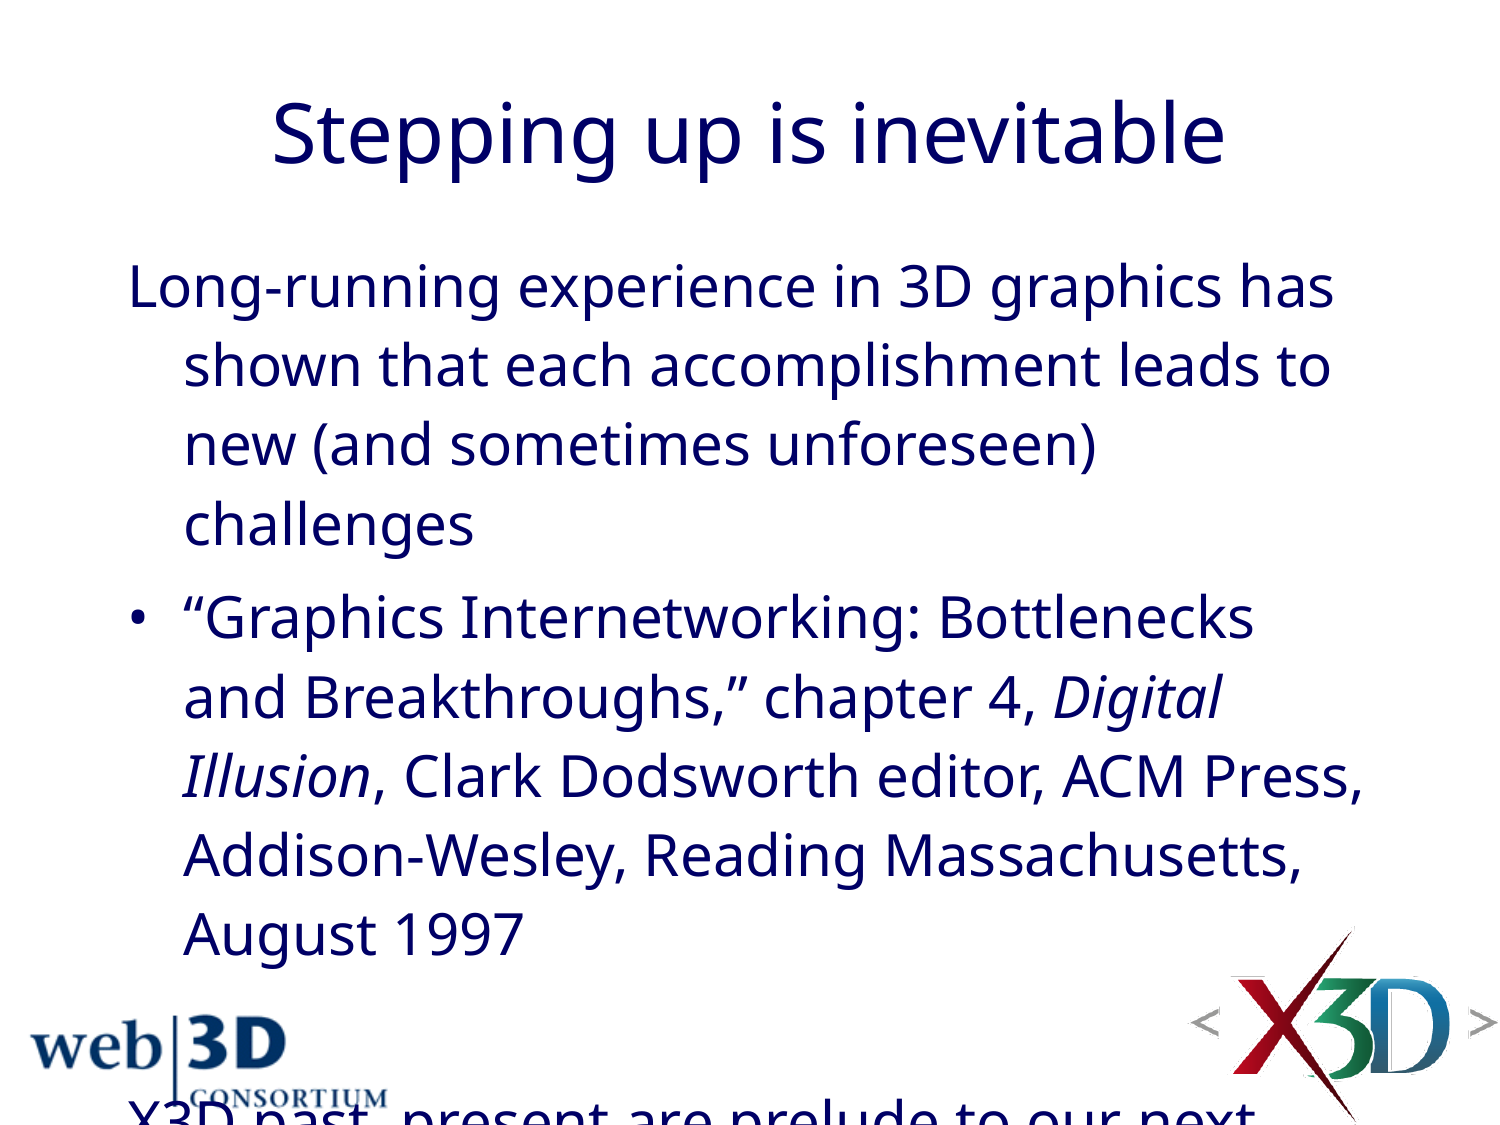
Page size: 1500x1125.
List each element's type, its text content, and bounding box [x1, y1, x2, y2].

picture [1187, 926, 1500, 1125]
picture [205, 1106, 227, 1118]
title Stepping up is inevitable [112, 29, 1388, 233]
picture [1187, 1115, 1198, 1124]
list Long-running experience in 3D graphics has shown that each accomplishment leads to new (and sometimes unforeseen) challenges “Graphics Internetworking: Bottlenecks and Breakthroughs,” chapter 4, Digital Illusion, Clark Dodsworth editor, ACM Press, Addison-Wesley, Reading Massachusetts, August 1997 X3D past, present are prelude to our next steps [112, 237, 1388, 1016]
picture [12, 998, 413, 1118]
